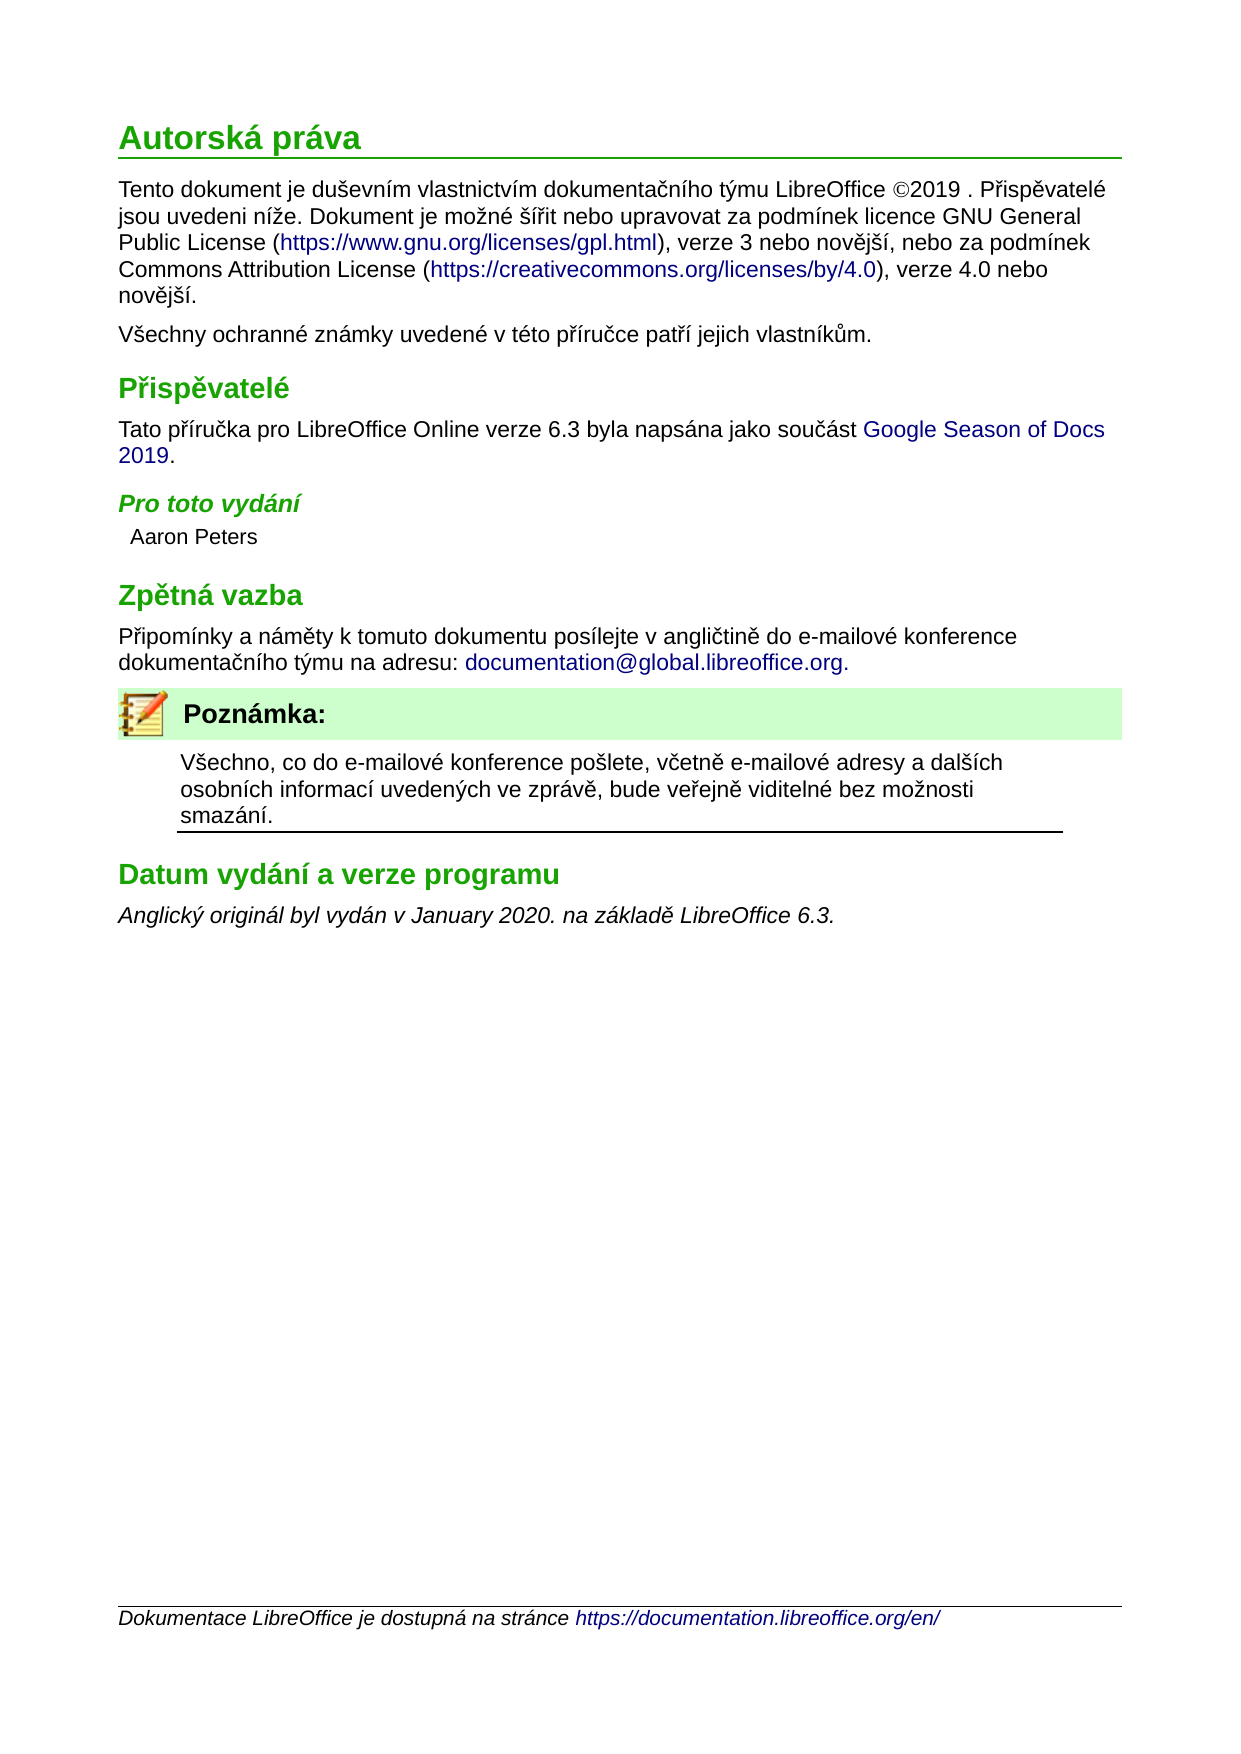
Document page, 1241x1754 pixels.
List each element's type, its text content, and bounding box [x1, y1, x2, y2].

text Připomínky a náměty k tomuto dokumentu posílejte v angličtině do e-mailové konference dokumentačního týmu na adresu: documentation@global.libreoffice.org. [118, 623, 1122, 676]
subtitle Datum vydání a verze programu [118, 857, 1122, 891]
subtitle Autorská práva [118, 118, 1122, 157]
subtitle Pro toto vydání [118, 489, 1122, 518]
subtitle Poznámka: [118, 696, 1122, 736]
subtitle Zpětná vazba [118, 578, 1122, 611]
text Tato příručka pro LibreOffice Online verze 6.3 byla napsána jako součást Google Season of Docs 2019. [118, 416, 1122, 469]
text Tento dokument je duševním vlastnictvím dokumentačního týmu LibreOffice ©2019 . Přispěvatelé jsou uvedeni níže. Dokument je možné šířit nebo upravovat za podmínek licence GNU General Public License (https://www.gnu.org/licenses/gpl.html), verze 3 nebo novější, nebo za podmínek Commons Attribution License (https://creativecommons.org/licenses/by/4.0), verze 4.0 nebo novější. [118, 176, 1122, 308]
table_header [789, 524, 1122, 554]
text Všechny ochranné známky uvedené v této příručce patří jejich vlastníkům. [118, 321, 1122, 347]
table_header [458, 524, 789, 554]
text Anglický originál byl vydán v lednu 2020. na základě LibreOffice 6.3. [118, 902, 1122, 929]
subtitle Přispěvatelé [118, 371, 1122, 404]
text Všechno, co do e-mailové konference pošlete, včetně e-mailové adresy a dalších osobních informací uvedených ve zprávě, bude veřejně viditelné bez možnosti smazání. [177, 746, 1063, 831]
table_header Aaron Peters [118, 524, 458, 554]
picture [119, 689, 170, 740]
